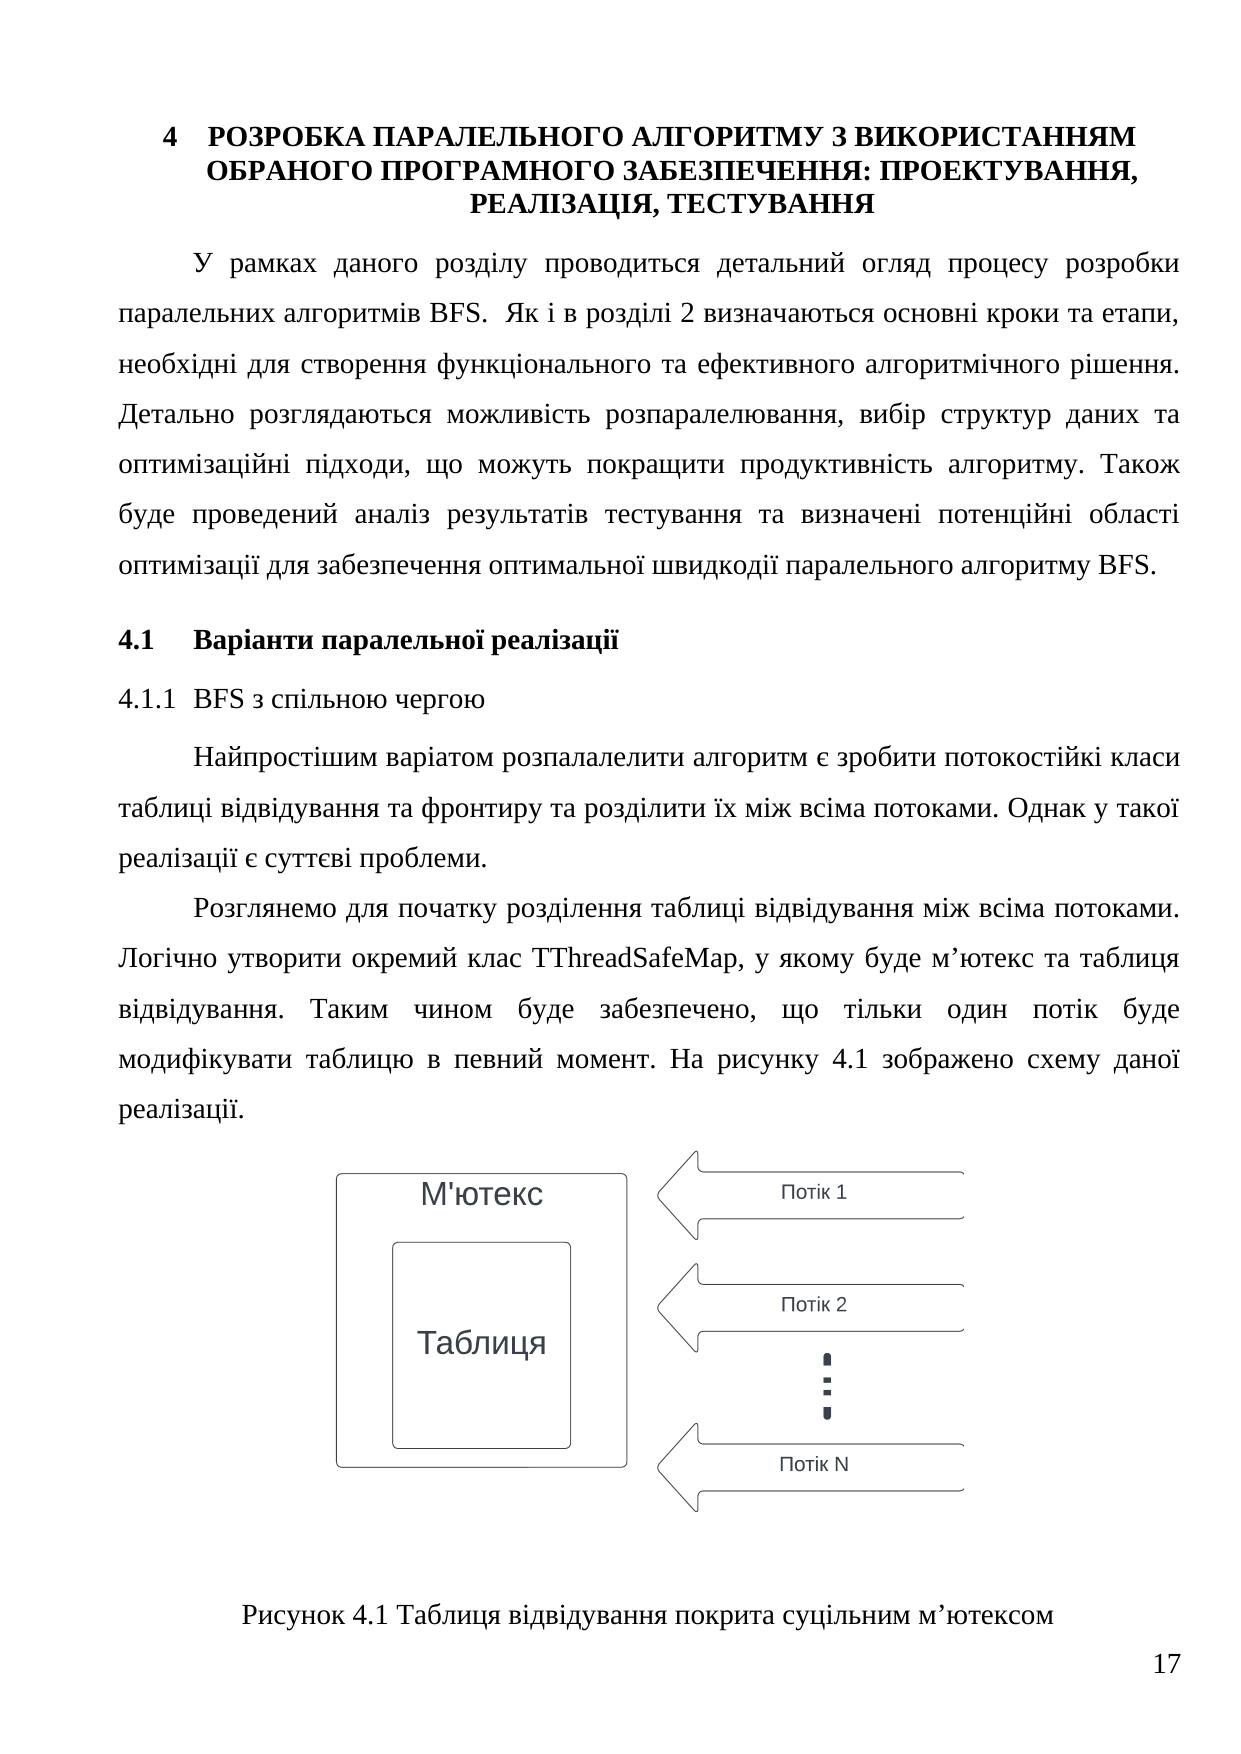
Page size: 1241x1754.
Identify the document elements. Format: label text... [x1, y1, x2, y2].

subtitle BFS з спільною чергою [118, 681, 1181, 714]
subtitle Варіанти паралельної реалізації [118, 622, 1181, 656]
subtitle Розробка паралельного алгоритму з використанням обраного програмного забезпечення: проектування, реалізація, тестування [118, 119, 1181, 220]
list Таблиця відвідування покрита суцільним м’ютексом [118, 1597, 1181, 1631]
text Розглянемо для початку розділення таблиці відвідування між всіма потоками. Логічно утворити окремий клас TThreadSafeMap, у якому буде м’ютекс та таблиця відвідування. Таким чином буде забезпечено, що тільки один потік буде модифікувати таблицю в певний момент. На рисунку 4.1 зображено схему даної реалізації. [118, 890, 1181, 1125]
text У рамках даного розділу проводиться детальний огляд процесу розробки паралельних алгоритмів BFS. Як і в розділі 2 визначаються основні кроки та етапи, необхідні для створення функціонального та ефективного алгоритмічного рішення. Детально розглядаються можливість розпаралелювання, вибір структур даних та оптимізаційні підходи, що можуть покращити продуктивність алгоритму. Також буде проведений аналіз результатів тестування та визначені потенційні області оптимізації для забезпечення оптимальної швидкодії паралельного алгоритму BFS. [118, 245, 1181, 581]
picture [335, 1148, 964, 1514]
text Найпростішим варіатом розпалалелити алгоритм є зробити потокостійкі класи таблиці відвідування та фронтиру та розділити їх між всіма потоками. Однак у такої реалізації є суттєві проблеми. [118, 739, 1181, 873]
